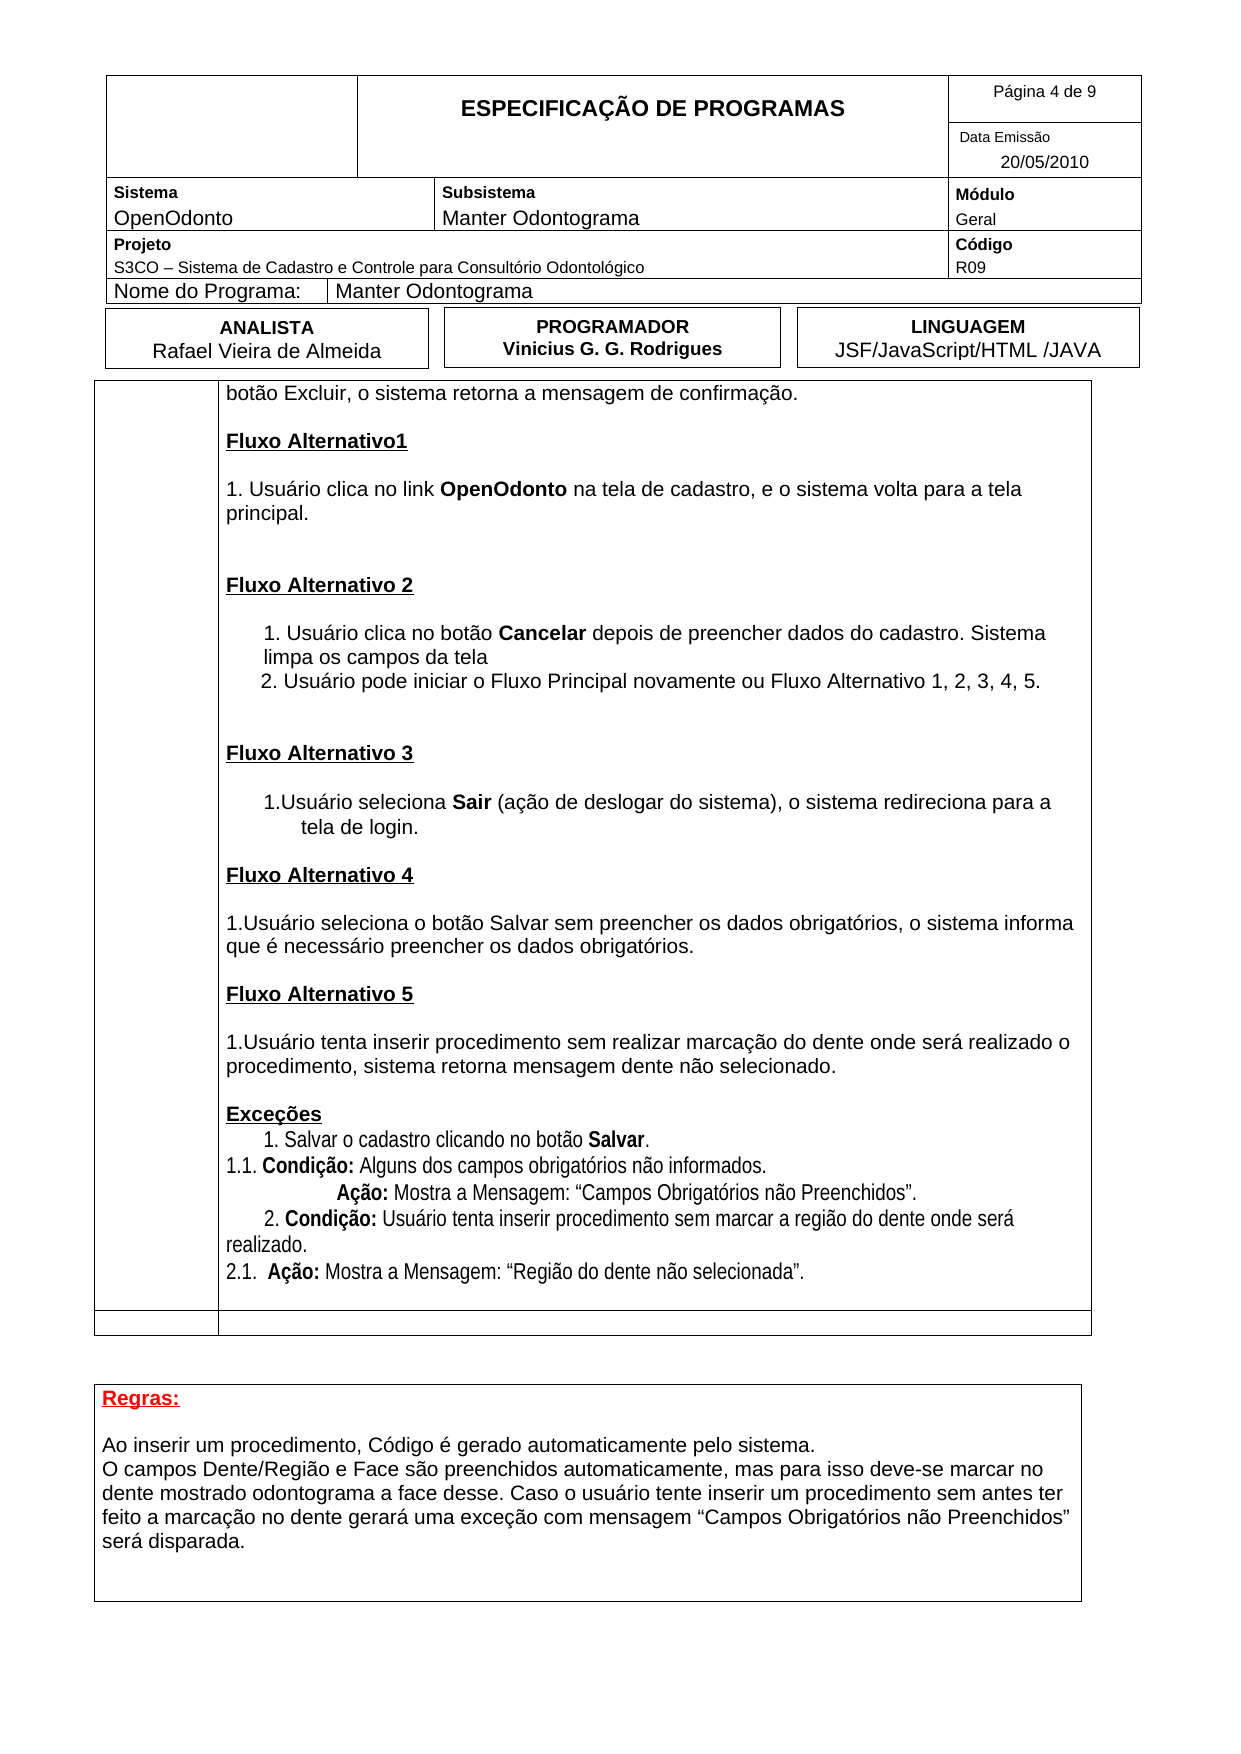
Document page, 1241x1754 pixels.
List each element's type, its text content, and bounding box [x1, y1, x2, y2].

table_cell [95, 1311, 218, 1335]
table_cell [219, 1311, 1091, 1335]
table_header [95, 381, 218, 1310]
table_header botão Excluir, o sistema retorna a mensagem de confirmação. Fluxo Alternativo1 1. Usuário clica no link OpenOdonto na tela de cadastro, e o sistema volta para a tela principal. Fluxo Alternativo 2 1. Usuário clica no botão Cancelar depois de preencher dados do cadastro. Sistema limpa os campos da tela 2. Usuário pode iniciar o Fluxo Principal novamente ou Fluxo Alternativo 1, 2, 3, 4, 5. Fluxo Alternativo 3 Usuário seleciona Sair (ação de deslogar do sistema), o sistema redireciona para a tela de login. Fluxo Alternativo 4 Usuário seleciona o botão Salvar sem preencher os dados obrigatórios, o sistema informa que é necessário preencher os dados obrigatórios. Fluxo Alternativo 5 Usuário tenta inserir procedimento sem realizar marcação do dente onde será realizado o procedimento, sistema retorna mensagem dente não selecionado. Exceções 1. Salvar o cadastro clicando no botão Salvar. 1.1. Condição: Alguns dos campos obrigatórios não informados. Ação: Mostra a Mensagem: “Campos Obrigatórios não Preenchidos”. 2. Condição: Usuário tenta inserir procedimento sem marcar a região do dente onde será realizado. 2.1. Ação: Mostra a Mensagem: “Região do dente não selecionada”. [219, 381, 1091, 1310]
table_header Regras: Ao inserir um procedimento, Código é gerado automaticamente pelo sistema. O campos Dente/Região e Face são preenchidos automaticamente, mas para isso deve-se marcar no dente mostrado odontograma a face desse. Caso o usuário tente inserir um procedimento sem antes ter feito a marcação no dente gerará uma exceção com mensagem “Campos Obrigatórios não Preenchidos” será disparada. [95, 1385, 1081, 1601]
